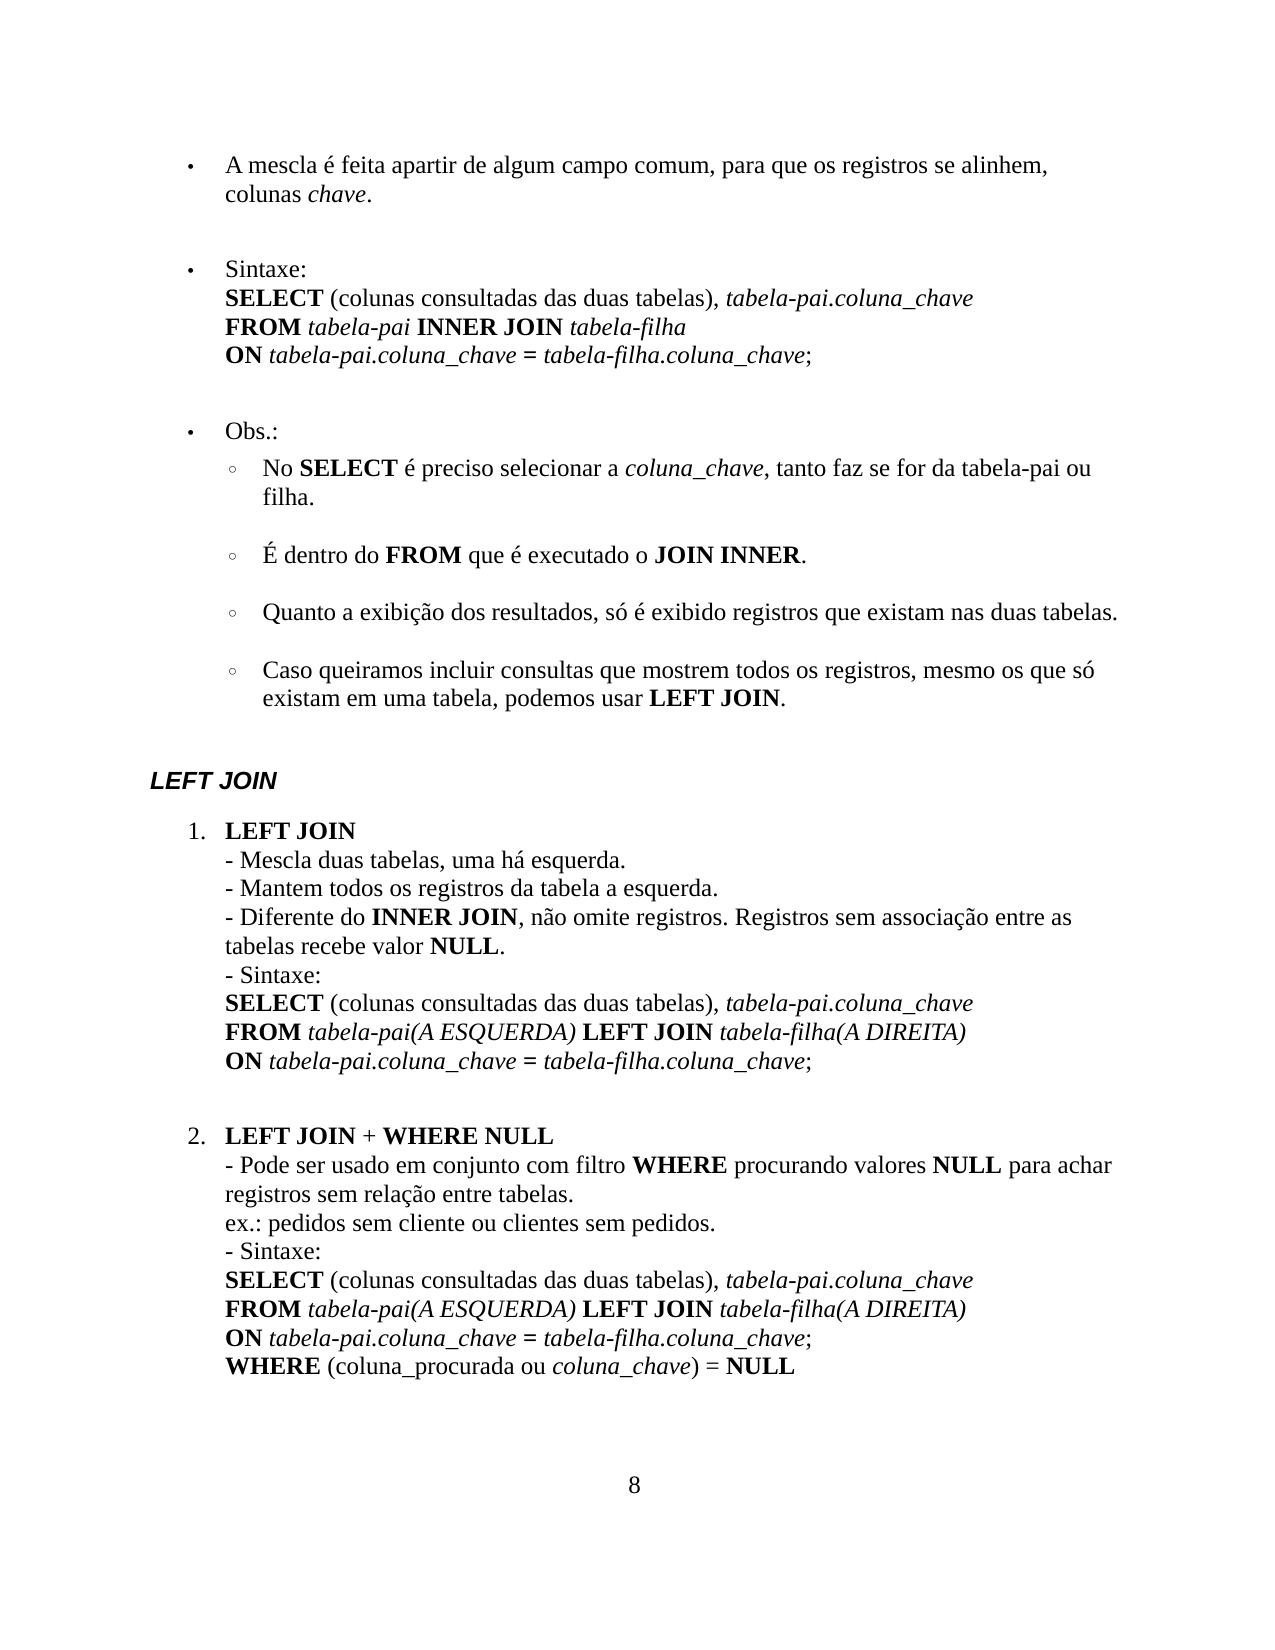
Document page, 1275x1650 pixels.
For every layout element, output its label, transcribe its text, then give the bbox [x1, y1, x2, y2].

list Quanto a exibição dos resultados, só é exibido registros que existam nas duas tabelas. [225, 597, 1125, 655]
list Caso queiramos incluir consultas que mostrem todos os registros, mesmo os que só existam em uma tabela, podemos usar LEFT JOIN. [225, 655, 1125, 741]
list LEFT JOIN + WHERE NULL - Pode ser usado em conjunto com filtro WHERE procurando valores NULL para achar registros sem relação entre tabelas. ex.: pedidos sem cliente ou clientes sem pedidos. - Sintaxe: SELECT (colunas consultadas das duas tabelas), tabela-pai.coluna_chave FROM tabela-pai(A ESQUERDA) LEFT JOIN tabela-filha(A DIREITA) ON tabela-pai.coluna_chave = tabela-filha.coluna_chave; WHERE (coluna_procurada ou coluna_chave) = NULL [187, 1121, 1125, 1409]
list LEFT JOIN - Mescla duas tabelas, uma há esquerda. - Mantem todos os registros da tabela a esquerda. - Diferente do INNER JOIN, não omite registros. Registros sem associação entre as tabelas recebe valor NULL. - Sintaxe: SELECT (colunas consultadas das duas tabelas), tabela-pai.coluna_chave FROM tabela-pai(A ESQUERDA) LEFT JOIN tabela-filha(A DIREITA) ON tabela-pai.coluna_chave = tabela-filha.coluna_chave; [187, 816, 1125, 1103]
list Obs.: [187, 416, 1125, 444]
list É dentro do FROM que é executado o JOIN INNER. [225, 540, 1125, 597]
list Sintaxe: SELECT (colunas consultadas das duas tabelas), tabela-pai.coluna_chave FROM tabela-pai INNER JOIN tabela-filha ON tabela-pai.coluna_chave = tabela-filha.coluna_chave; [187, 254, 1125, 398]
subtitle LEFT JOIN [150, 766, 1125, 794]
list A mescla é feita apartir de algum campo comum, para que os registros se alinhem, colunas chave. [187, 150, 1125, 236]
list No SELECT é preciso selecionar a coluna_chave, tanto faz se for da tabela-pai ou filha. [225, 453, 1125, 540]
